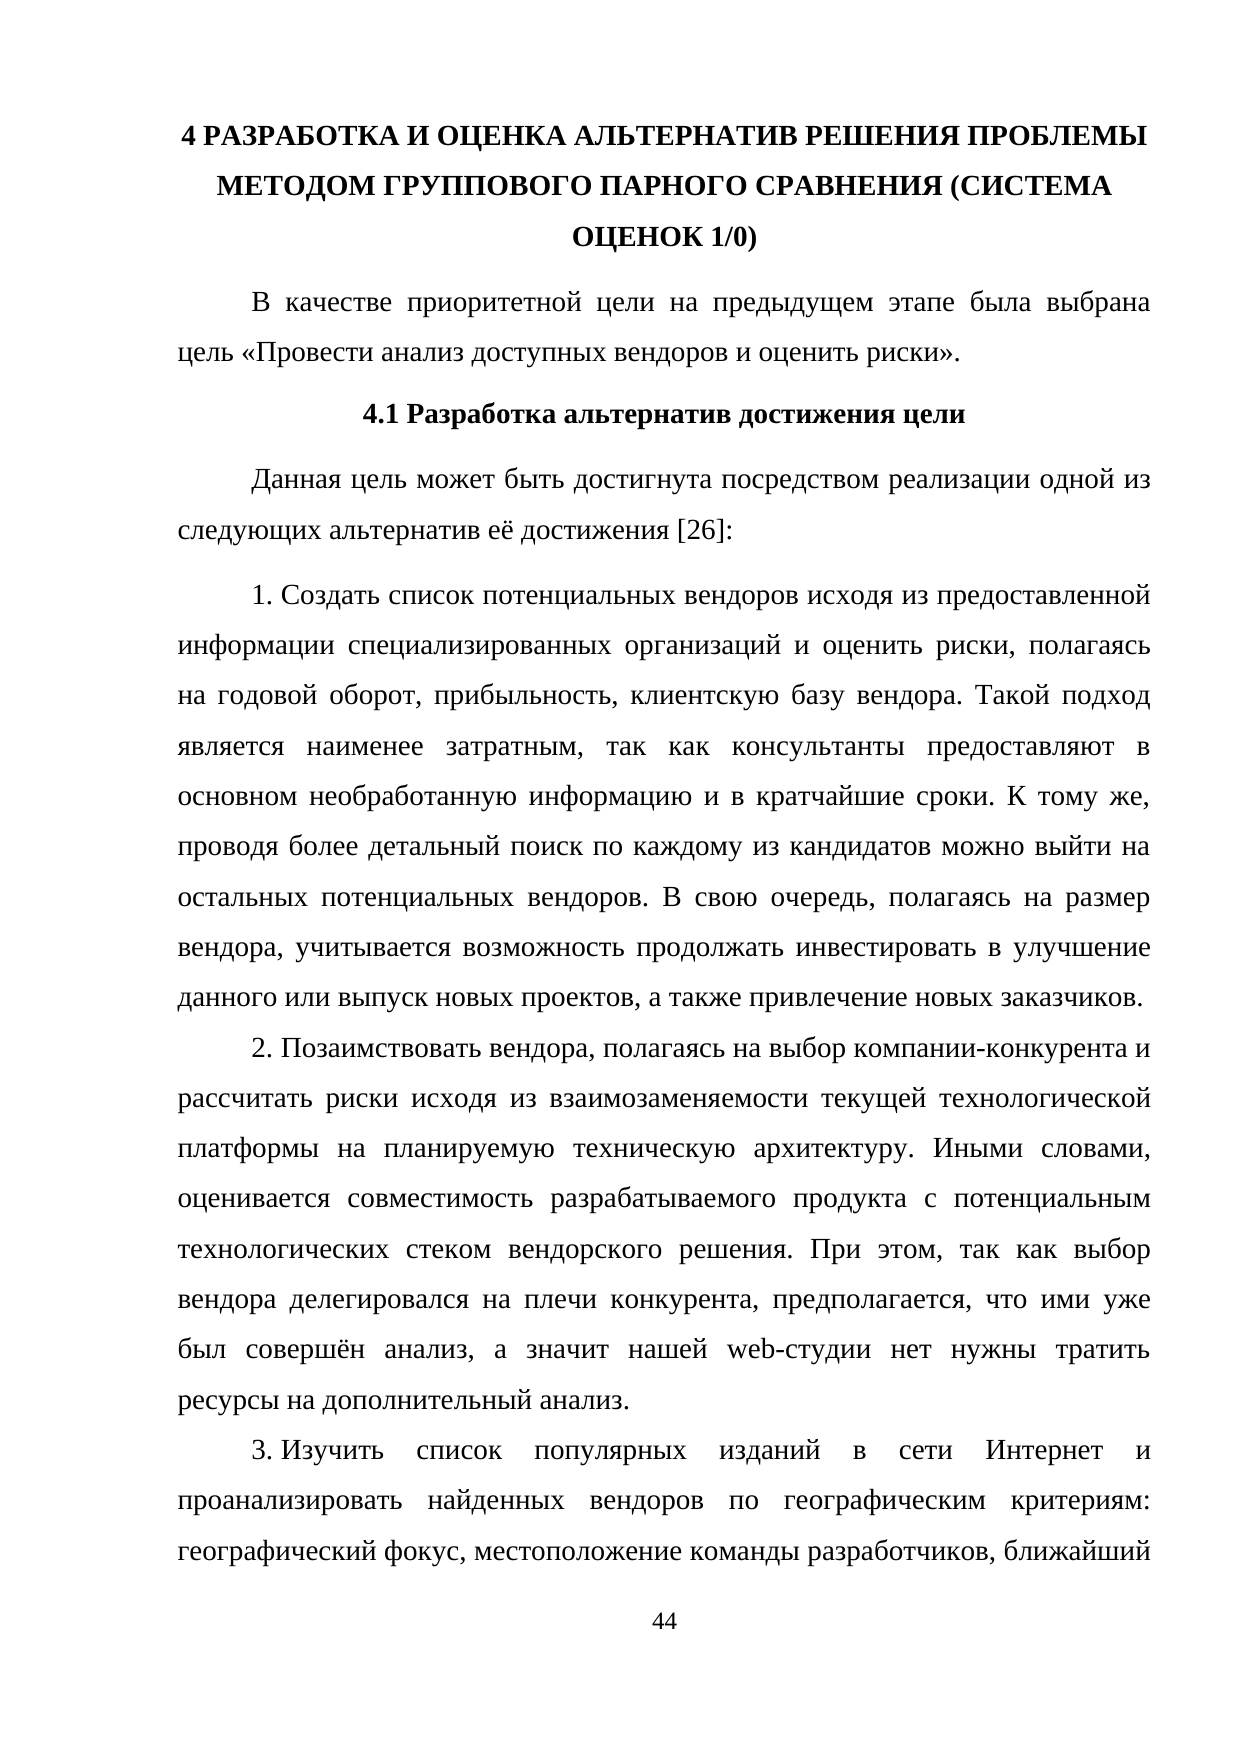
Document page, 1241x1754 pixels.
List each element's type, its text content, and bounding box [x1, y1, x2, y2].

subtitle 4.1 Разработка альтернатив достижения цели [177, 396, 1152, 430]
text В качестве приоритетной цели на предыдущем этапе была выбрана цель «Провести анализ доступных вендоров и оценить риски». [177, 284, 1152, 368]
subtitle 4 РАЗРАБОТКА И ОЦЕНКА АЛЬТЕРНАТИВ РЕШЕНИЯ ПРОБЛЕМЫ МЕТОДОМ ГРУППОВОГО ПАРНОГО СРАВНЕНИЯ (СИСТЕМА ОЦЕНОК 1/0) [177, 118, 1152, 252]
list Позаимствовать вендора, полагаясь на выбор компании-конкурента и рассчитать риски исходя из взаимозаменяемости текущей технологической платформы на планируемую техническую архитектуру. Иными словами, оценивается совместимость разрабатываемого продукта с потенциальным технологических стеком вендорского решения. При этом, так как выбор вендора делегировался на плечи конкурента, предполагается, что ими уже был совершён анализ, а значит нашей web-студии нет нужны тратить ресурсы на дополнительный анализ. [177, 1030, 1152, 1415]
text Данная цель может быть достигнута посредством реализации одной из следующих альтернатив её достижения [26]: [177, 461, 1152, 545]
list Создать список потенциальных вендоров исходя из предоставленной информации специализированных организаций и оценить риски, полагаясь на годовой оборот, прибыльность, клиентскую базу вендора. Такой подход является наименее затратным, так как консультанты предоставляют в основном необработанную информацию и в кратчайшие сроки. К тому же, проводя более детальный поиск по каждому из кандидатов можно выйти на остальных потенциальных вендоров. В свою очередь, полагаясь на размер вендора, учитывается возможность продолжать инвестировать в улучшение данного или выпуск новых проектов, а также привлечение новых заказчиков. [177, 577, 1152, 1013]
list Изучить список популярных изданий в сети Интернет и проанализировать найденных вендоров по географическим критериям: географический фокус, местоположение команды разработчиков, ближайший [177, 1432, 1152, 1566]
